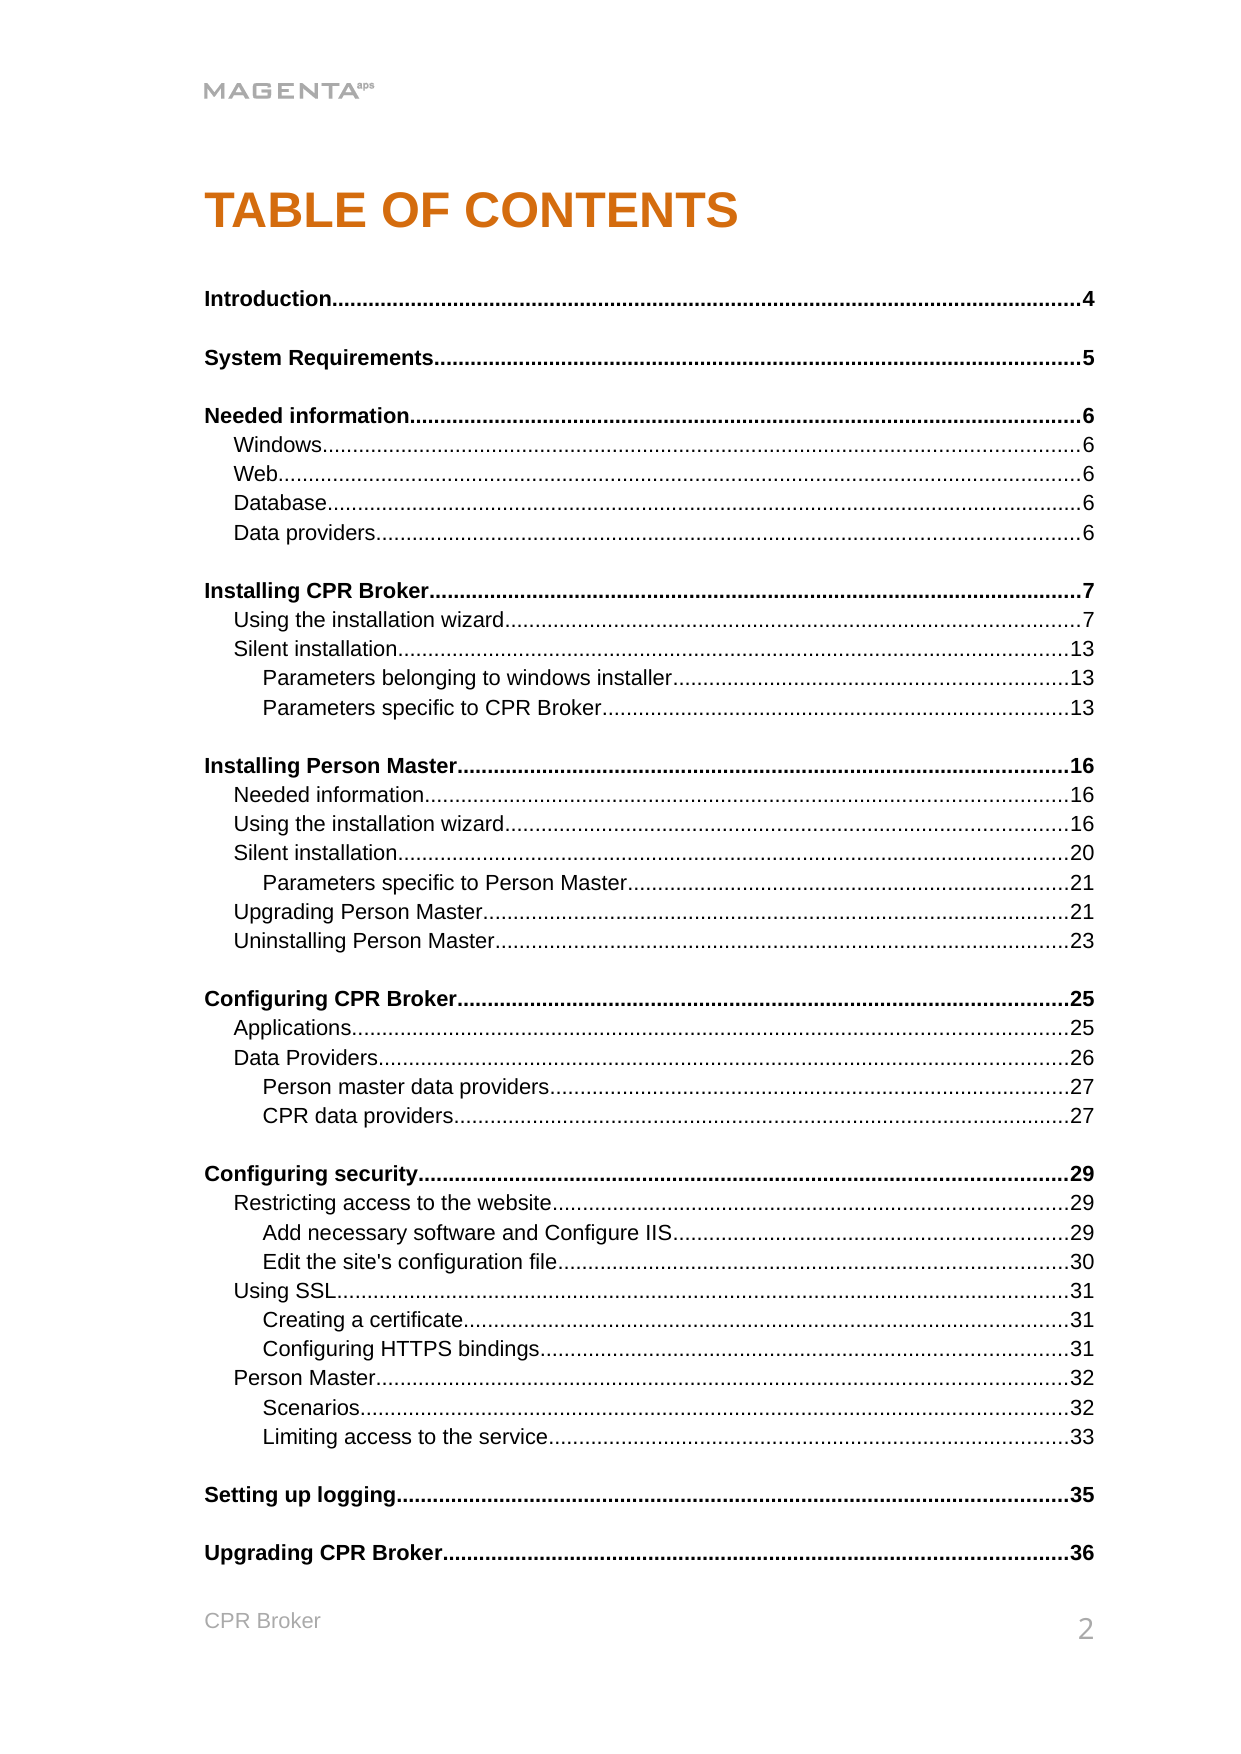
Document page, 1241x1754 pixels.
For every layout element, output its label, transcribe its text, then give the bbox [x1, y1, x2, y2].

text CPR data providers 27 [262, 1100, 1094, 1129]
text Scenarios 32 [262, 1392, 1094, 1421]
text Creating a certificate 31 [262, 1304, 1094, 1333]
text Edit the site's configuration file 30 [262, 1246, 1094, 1275]
text Using the installation wizard 7 [233, 604, 1094, 633]
subtitle Table of Contents [204, 181, 1094, 239]
text Web 6 [233, 458, 1094, 487]
text Setting up logging 35 [204, 1479, 1094, 1508]
text Using SSL 31 [233, 1275, 1094, 1304]
text Upgrading CPR Broker 36 [204, 1537, 1094, 1567]
text Upgrading Person Master 21 [233, 896, 1094, 925]
text Database 6 [233, 487, 1094, 517]
text Parameters belonging to windows installer 13 [262, 662, 1094, 692]
text Configuring HTTPS bindings 31 [262, 1333, 1094, 1362]
text Introduction 4 [204, 283, 1094, 312]
text Silent installation 20 [233, 837, 1094, 867]
text System Requirements 5 [204, 342, 1094, 371]
text Person master data providers 27 [262, 1071, 1094, 1100]
text Add necessary software and Configure IIS 29 [262, 1217, 1094, 1246]
text Parameters specific to CPR Broker 13 [262, 692, 1094, 721]
text Data providers 6 [233, 517, 1094, 546]
text Windows 6 [233, 429, 1094, 458]
text Uninstalling Person Master 23 [233, 925, 1094, 954]
text Silent installation 13 [233, 633, 1094, 662]
text Using the installation wizard 16 [233, 808, 1094, 837]
text Configuring security 29 [204, 1158, 1094, 1187]
text Installing Person Master 16 [204, 750, 1094, 779]
text Person Master 32 [233, 1362, 1094, 1392]
text Installing CPR Broker 7 [204, 575, 1094, 604]
text Needed information 6 [204, 400, 1094, 429]
text Needed information 16 [233, 779, 1094, 808]
text Applications 25 [233, 1012, 1094, 1042]
text Configuring CPR Broker 25 [204, 983, 1094, 1012]
text Restricting access to the website 29 [233, 1187, 1094, 1217]
text Limiting access to the service 33 [262, 1421, 1094, 1450]
text Parameters specific to Person Master 21 [262, 867, 1094, 896]
text Data Providers 26 [233, 1042, 1094, 1071]
